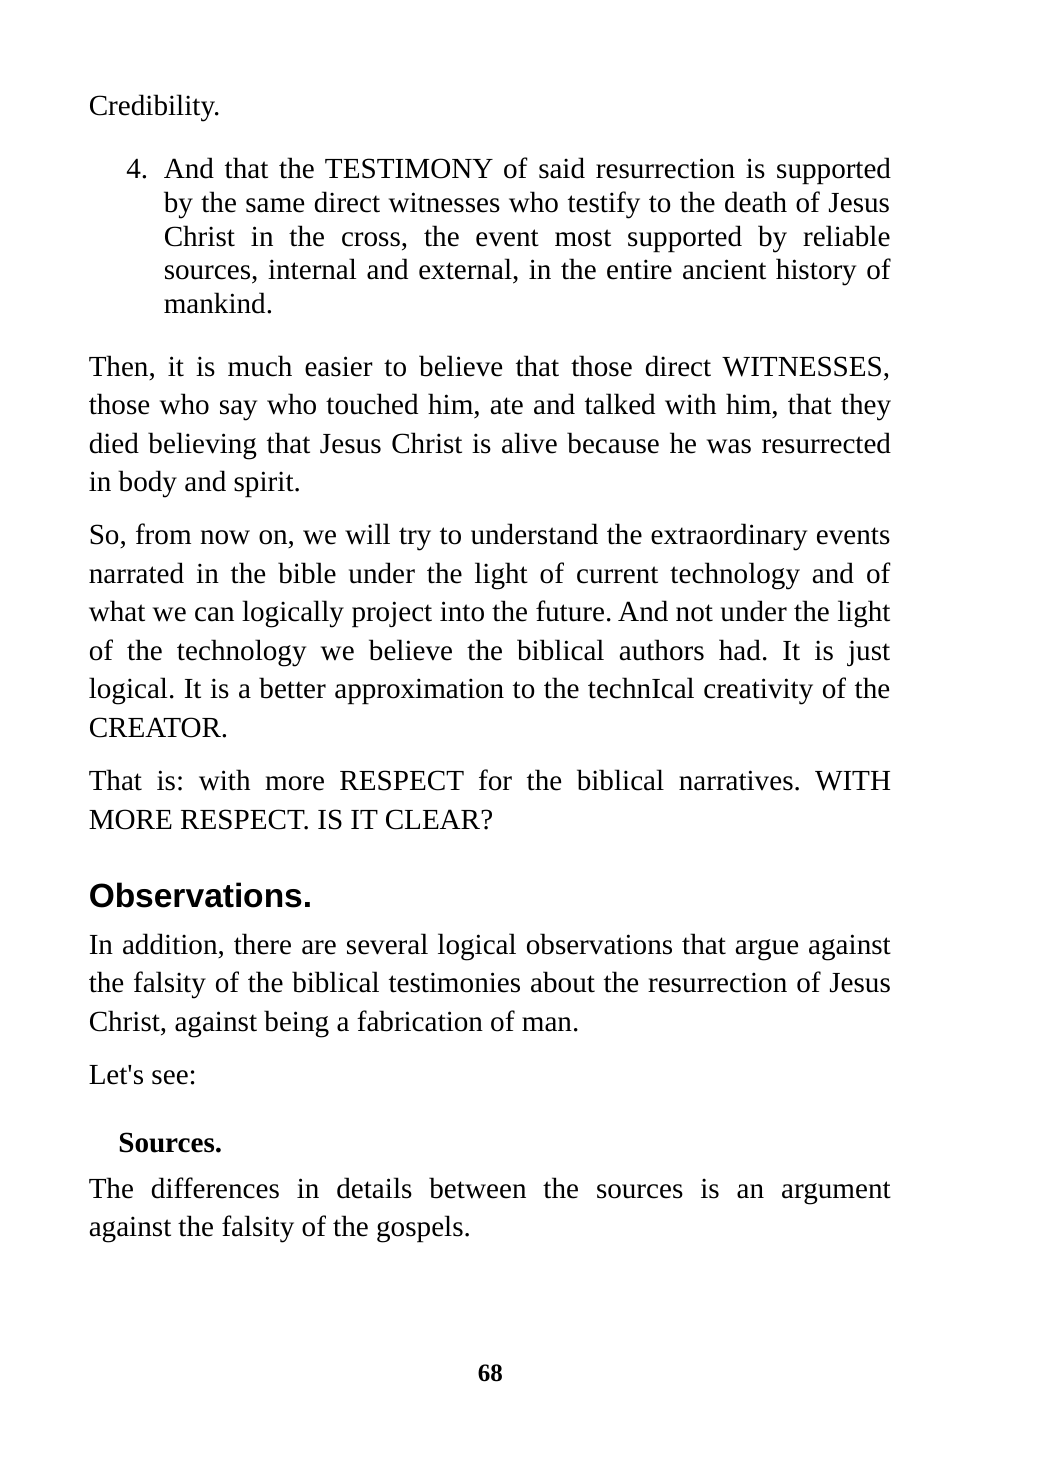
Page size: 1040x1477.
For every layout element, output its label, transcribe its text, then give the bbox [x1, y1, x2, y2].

text That is: with more RESPECT for the biblical narratives. WITH MORE RESPECT. IS IT CLEAR? [88, 763, 892, 835]
text In addition, there are several logical observations that argue against the falsity of the biblical testimonies about the resurrection of Jesus Christ, against being a fabrication of man. [88, 927, 892, 1038]
text So, from now on, we will try to understand the extraordinary events narrated in the bible under the light of current technology and of what we can logically project into the future. And not under the light of the technology we believe the biblical authors had. It is just logical. It is a better approximation to the technIcal creativity of the CREATOR. [88, 517, 892, 744]
subtitle Sources. [118, 1125, 892, 1158]
subtitle Observations. [88, 876, 892, 914]
list And that the TESTIMONY of said resurrection is supported by the same direct witnesses who testify to the death of Jesus Christ in the cross, the event most supported by reliable sources, internal and external, in the entire ancient history of mankind. [126, 152, 892, 319]
text Then, it is much easier to believe that those direct WITNESSES, those who say who touched him, ate and talked with him, that they died believing that Jesus Christ is alive because he was resurrected in body and spirit. [88, 349, 892, 498]
text Let's see: [88, 1057, 892, 1091]
text The differences in details between the sources is an argument against the falsity of the gospels. [88, 1171, 892, 1243]
